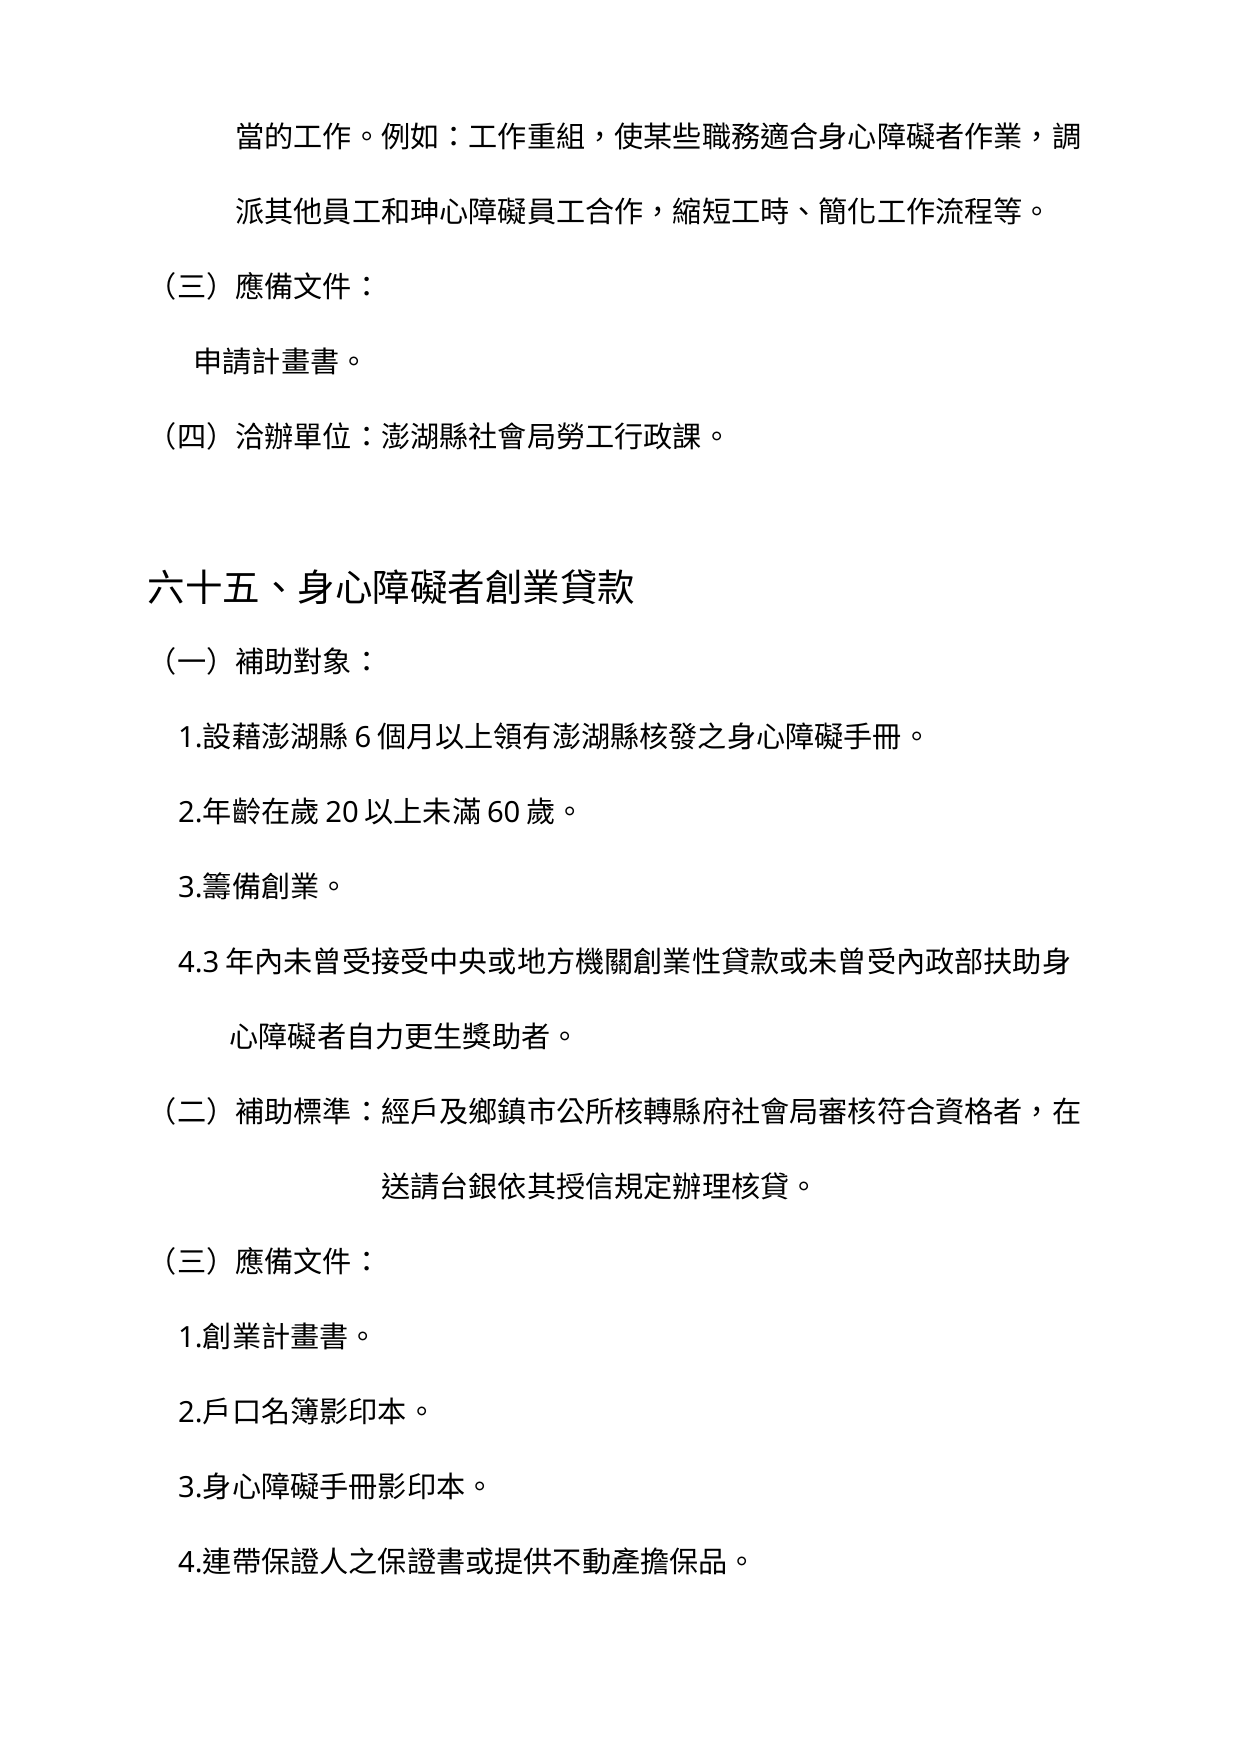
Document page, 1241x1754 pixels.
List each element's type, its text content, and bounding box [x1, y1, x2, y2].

text 1.創業計畫書。 [148, 1297, 1092, 1372]
text 申請計畫書。 [148, 322, 1092, 397]
text 1.設藉澎湖縣6個月以上領有澎湖縣核發之身心障礙手冊。 [148, 697, 1092, 772]
text 3.身心障礙手冊影印本。 [148, 1447, 1092, 1522]
text （二）補助標準：經戶及鄉鎮市公所核轉縣府社會局審核符合資格者，在送請台銀依其授信規定辦理核貸。 [148, 1072, 1092, 1222]
text 3.籌備創業。 [148, 847, 1092, 922]
text （三）應備文件： [148, 1222, 1092, 1297]
text （一）補助對象： [148, 622, 1092, 697]
text 六十五、身心障礙者創業貸款 [148, 547, 1092, 622]
text 2.年齡在歲20以上未滿60歲。 [148, 772, 1092, 847]
text 2.戶口名簿影印本。 [148, 1372, 1092, 1447]
text 當的工作。例如：工作重組，使某些職務適合身心障礙者作業，調派其他員工和珅心障礙員工合作，縮短工時、簡化工作流程等。 [148, 97, 1092, 247]
text （四）洽辦單位：澎湖縣社會局勞工行政課。 [148, 397, 1092, 472]
text （三）應備文件： [148, 247, 1092, 322]
text 4.連帶保證人之保證書或提供不動產擔保品。 [148, 1522, 1092, 1597]
text 4.3年內未曾受接受中央或地方機關創業性貸款或未曾受內政部扶助身心障礙者自力更生獎助者。 [148, 922, 1092, 1072]
